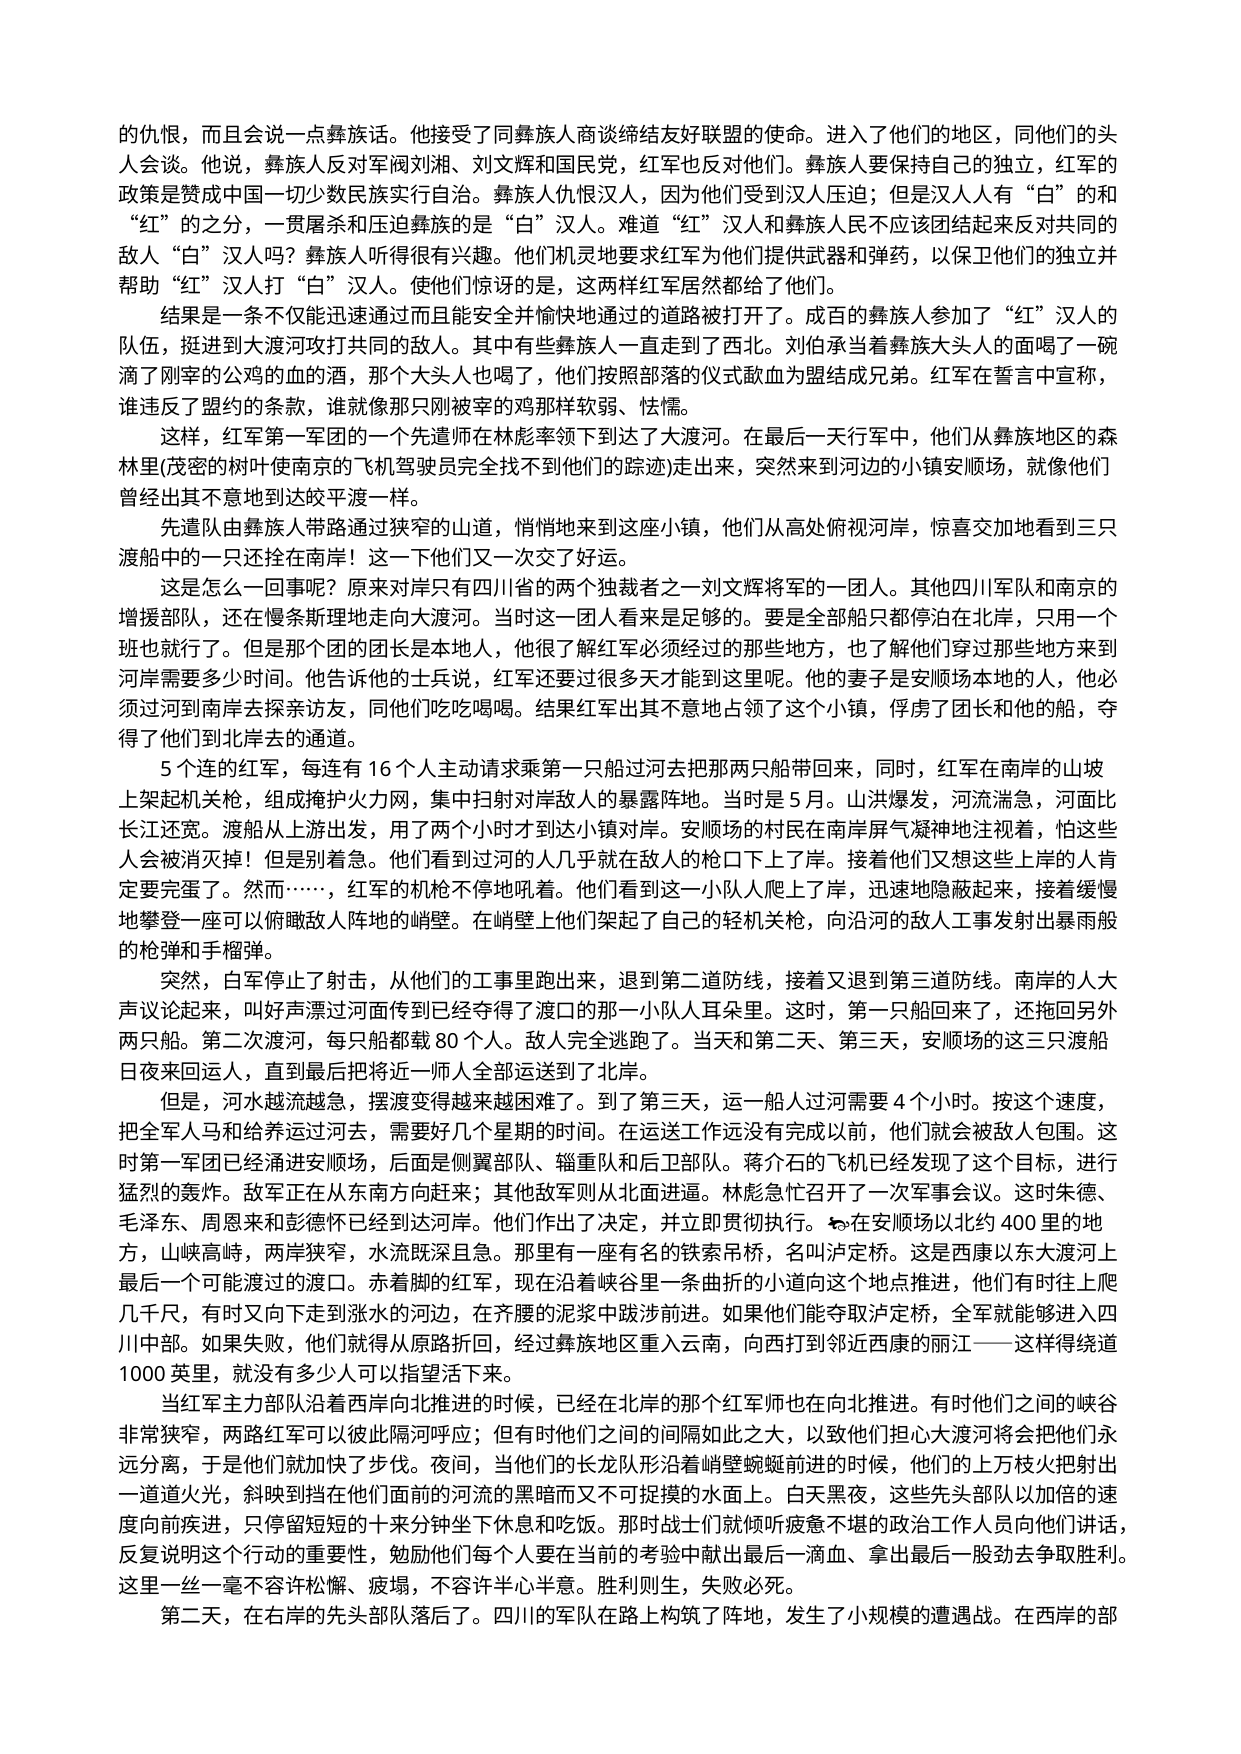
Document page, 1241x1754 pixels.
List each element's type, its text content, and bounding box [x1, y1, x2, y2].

text 先遣队由彝族人带路通过狭窄的山道，悄悄地来到这座小镇，他们从高处俯视河岸，惊喜交加地看到三只渡船中的一只还拴在南岸！这一下他们又一次交了好运。 [118, 511, 1122, 571]
text 但是，河水越流越急，摆渡变得越来越困难了。到了第三天，运一船人过河需要4个小时。按这个速度，把全军人马和给养运过河去，需要好几个星期的时间。在运送工作远没有完成以前，他们就会被敌人包围。这时第一军团已经涌进安顺场，后面是侧翼部队、辎重队和后卫部队。蒋介石的飞机已经发现了这个目标，进行猛烈的轰炸。敌军正在从东南方向赶来；其他敌军则从北面进逼。林彪急忙召开了一次军事会议。这时朱德、毛泽东、周恩来和彭德怀已经到达河岸。他们作出了决定，并立即贯彻执行。在安顺场以北约400里的地方，山峡高峙，两岸狭窄，水流既深且急。那里有一座有名的铁索吊桥，名叫泸定桥。这是西康以东大渡河上最后一个可能渡过的渡口。赤着脚的红军，现在沿着峡谷里一条曲折的小道向这个地点推进，他们有时往上爬几千尺，有时又向下走到涨水的河边，在齐腰的泥浆中跋涉前进。如果他们能夺取泸定桥，全军就能够进入四川中部。如果失败，他们就得从原路折回，经过彝族地区重入云南，向西打到邻近西康的丽江——这样得绕道1000英里，就没有多少人可以指望活下来。 [118, 1085, 1122, 1388]
text 当红军主力部队沿着西岸向北推进的时候，已经在北岸的那个红军师也在向北推进。有时他们之间的峡谷非常狭窄，两路红军可以彼此隔河呼应；但有时他们之间的间隔如此之大，以致他们担心大渡河将会把他们永远分离，于是他们就加快了步伐。夜间，当他们的长龙队形沿着峭壁蜿蜒前进的时候，他们的上万枝火把射出一道道火光，斜映到挡在他们面前的河流的黑暗而又不可捉摸的水面上。白天黑夜，这些先头部队以加倍的速度向前疾进，只停留短短的十来分钟坐下休息和吃饭。那时战士们就倾听疲惫不堪的政治工作人员向他们讲话，反复说明这个行动的重要性，勉励他们每个人要在当前的考验中献出最后一滴血、拿出最后一股劲去争取胜利。这里一丝一毫不容许松懈、疲塌，不容许半心半意。胜利则生，失败必死。 [118, 1388, 1122, 1599]
text 这样，红军第一军团的一个先遣师在林彪率领下到达了大渡河。在最后一天行军中，他们从彝族地区的森林里(茂密的树叶使南京的飞机驾驶员完全找不到他们的踪迹)走出来，突然来到河边的小镇安顺场，就像他们曾经出其不意地到达皎平渡一样。 [118, 420, 1122, 511]
text 结果是一条不仅能迅速通过而且能安全并愉快地通过的道路被打开了。成百的彝族人参加了“红”汉人的队伍，挺进到大渡河攻打共同的敌人。其中有些彝族人一直走到了西北。刘伯承当着彝族大头人的面喝了一碗滴了刚宰的公鸡的血的酒，那个大头人也喝了，他们按照部落的仪式歃血为盟结成兄弟。红军在誓言中宣称，谁违反了盟约的条款，谁就像那只刚被宰的鸡那样软弱、怯懦。 [118, 299, 1122, 420]
text 5个连的红军，每连有16个人主动请求乘第一只船过河去把那两只船带回来，同时，红军在南岸的山坡上架起机关枪，组成掩护火力网，集中扫射对岸敌人的暴露阵地。当时是5月。山洪爆发，河流湍急，河面比长江还宽。渡船从上游出发，用了两个小时才到达小镇对岸。安顺场的村民在南岸屏气凝神地注视着，怕这些人会被消灭掉！但是别着急。他们看到过河的人几乎就在敌人的枪口下上了岸。接着他们又想这些上岸的人肯定要完蛋了。然而……，红军的机枪不停地吼着。他们看到这一小队人爬上了岸，迅速地隐蔽起来，接着缓慢地攀登一座可以俯瞰敌人阵地的峭壁。在峭壁上他们架起了自己的轻机关枪，向沿河的敌人工事发射出暴雨般的枪弹和手榴弹。 [118, 753, 1122, 964]
text 这是怎么一回事呢？原来对岸只有四川省的两个独裁者之一刘文辉将军的一团人。其他四川军队和南京的增援部队，还在慢条斯理地走向大渡河。当时这一团人看来是足够的。要是全部船只都停泊在北岸，只用一个班也就行了。但是那个团的团长是本地人，他很了解红军必须经过的那些地方，也了解他们穿过那些地方来到河岸需要多少时间。他告诉他的士兵说，红军还要过很多天才能到这里呢。他的妻子是安顺场本地的人，他必须过河到南岸去探亲访友，同他们吃吃喝喝。结果红军出其不意地占领了这个小镇，俘虏了团长和他的船，夺得了他们到北岸去的通道。 [118, 571, 1122, 753]
text 第二天，在右岸的先头部队落后了。四川的军队在路上构筑了阵地，发生了小规模的遭遇战。在西岸的部 [118, 1599, 1122, 1629]
text 的仇恨，而且会说一点彝族话。他接受了同彝族人商谈缔结友好联盟的使命。进入了他们的地区，同他们的头人会谈。他说，彝族人反对军阀刘湘、刘文辉和国民党，红军也反对他们。彝族人要保持自己的独立，红军的政策是赞成中国一切少数民族实行自治。彝族人仇恨汉人，因为他们受到汉人压迫；但是汉人人有“白”的和“红”的之分，一贯屠杀和压迫彝族的是“白”汉人。难道“红”汉人和彝族人民不应该团结起来反对共同的敌人“白”汉人吗？彝族人听得很有兴趣。他们机灵地要求红军为他们提供武器和弹药，以保卫他们的独立并帮助“红”汉人打“白”汉人。使他们惊讶的是，这两样红军居然都给了他们。 [118, 118, 1122, 299]
text 突然，白军停止了射击，从他们的工事里跑出来，退到第二道防线，接着又退到第三道防线。南岸的人大声议论起来，叫好声漂过河面传到已经夺得了渡口的那一小队人耳朵里。这时，第一只船回来了，还拖回另外两只船。第二次渡河，每只船都载80个人。敌人完全逃跑了。当天和第二天、第三天，安顺场的这三只渡船日夜来回运人，直到最后把将近一师人全部运送到了北岸。 [118, 964, 1122, 1085]
